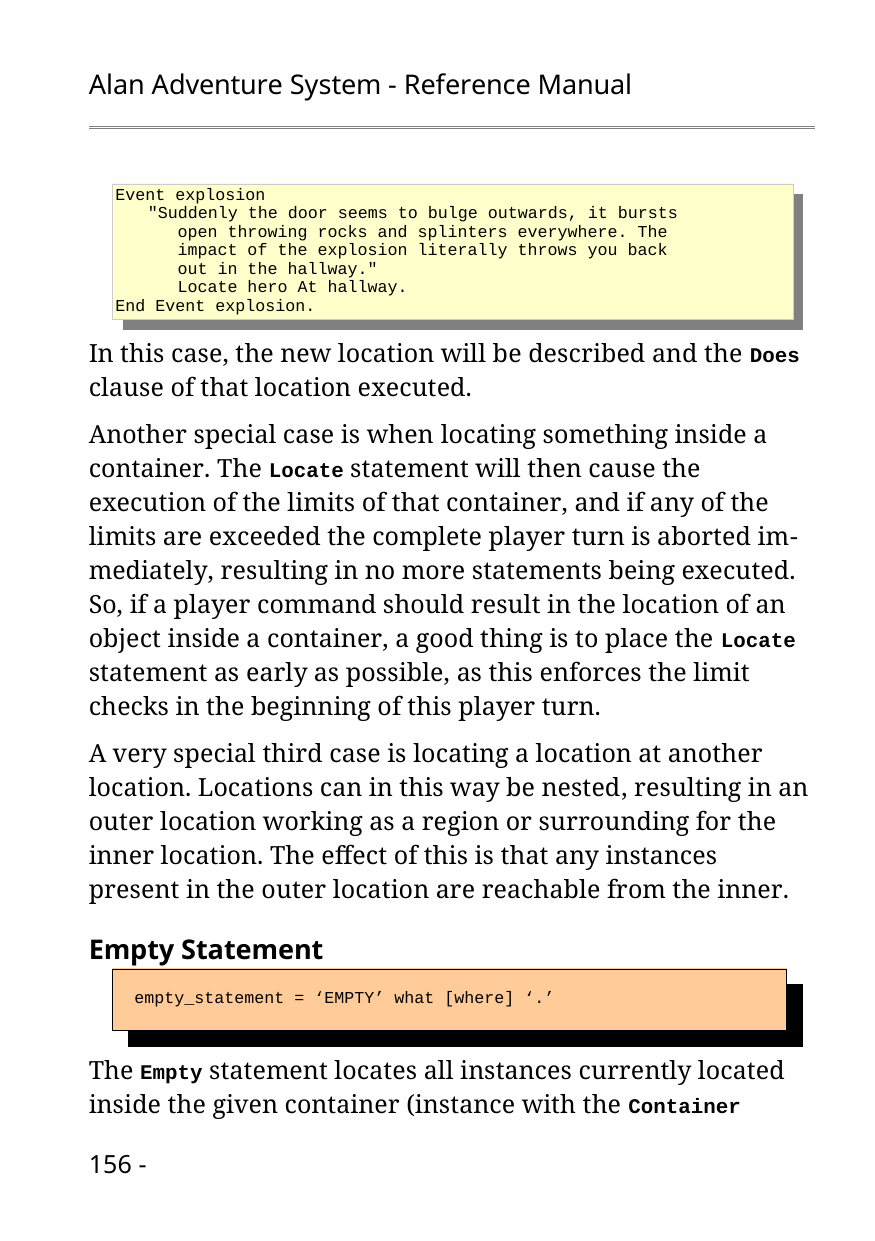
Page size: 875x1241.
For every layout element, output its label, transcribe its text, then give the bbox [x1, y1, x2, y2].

text Another special case is when locating something inside a container. The Lo­cate statement will then cause the execution of the limits of that container, and if any of the limits are exceeded the complete player turn is aborted im­mediately, resulting in no more statements being executed. So, if a player command should result in the location of an object inside a container, a good thing is to place the Locate statement as early as possible, as this enforces the limit checks in the beginning of this player turn. [88, 417, 815, 723]
text The Empty statement locates all instances currently located inside the given container (instance with the Container [88, 1053, 815, 1121]
subtitle Empty Statement [88, 931, 815, 968]
text In this case, the new location will be described and the Does clause of that location executed. [88, 336, 815, 404]
text A very special third case is locating a location at another location. Locations can in this way be nested, resulting in an outer location working as a region or surrounding for the inner location. The effect of this is that any instances present in the outer location are reachable from the inner. [88, 736, 815, 906]
text Event explosion "Suddenly the door seems to bulge outwards, it bursts open throwing rocks and splinters everywhere. The impact of the explosion literally throws you back out in the hallway." Locate hero At hallway. End Event explosion. [113, 185, 793, 319]
text empty_statement = ‘EMPTY’ what [where] ‘.’ [113, 970, 786, 1030]
